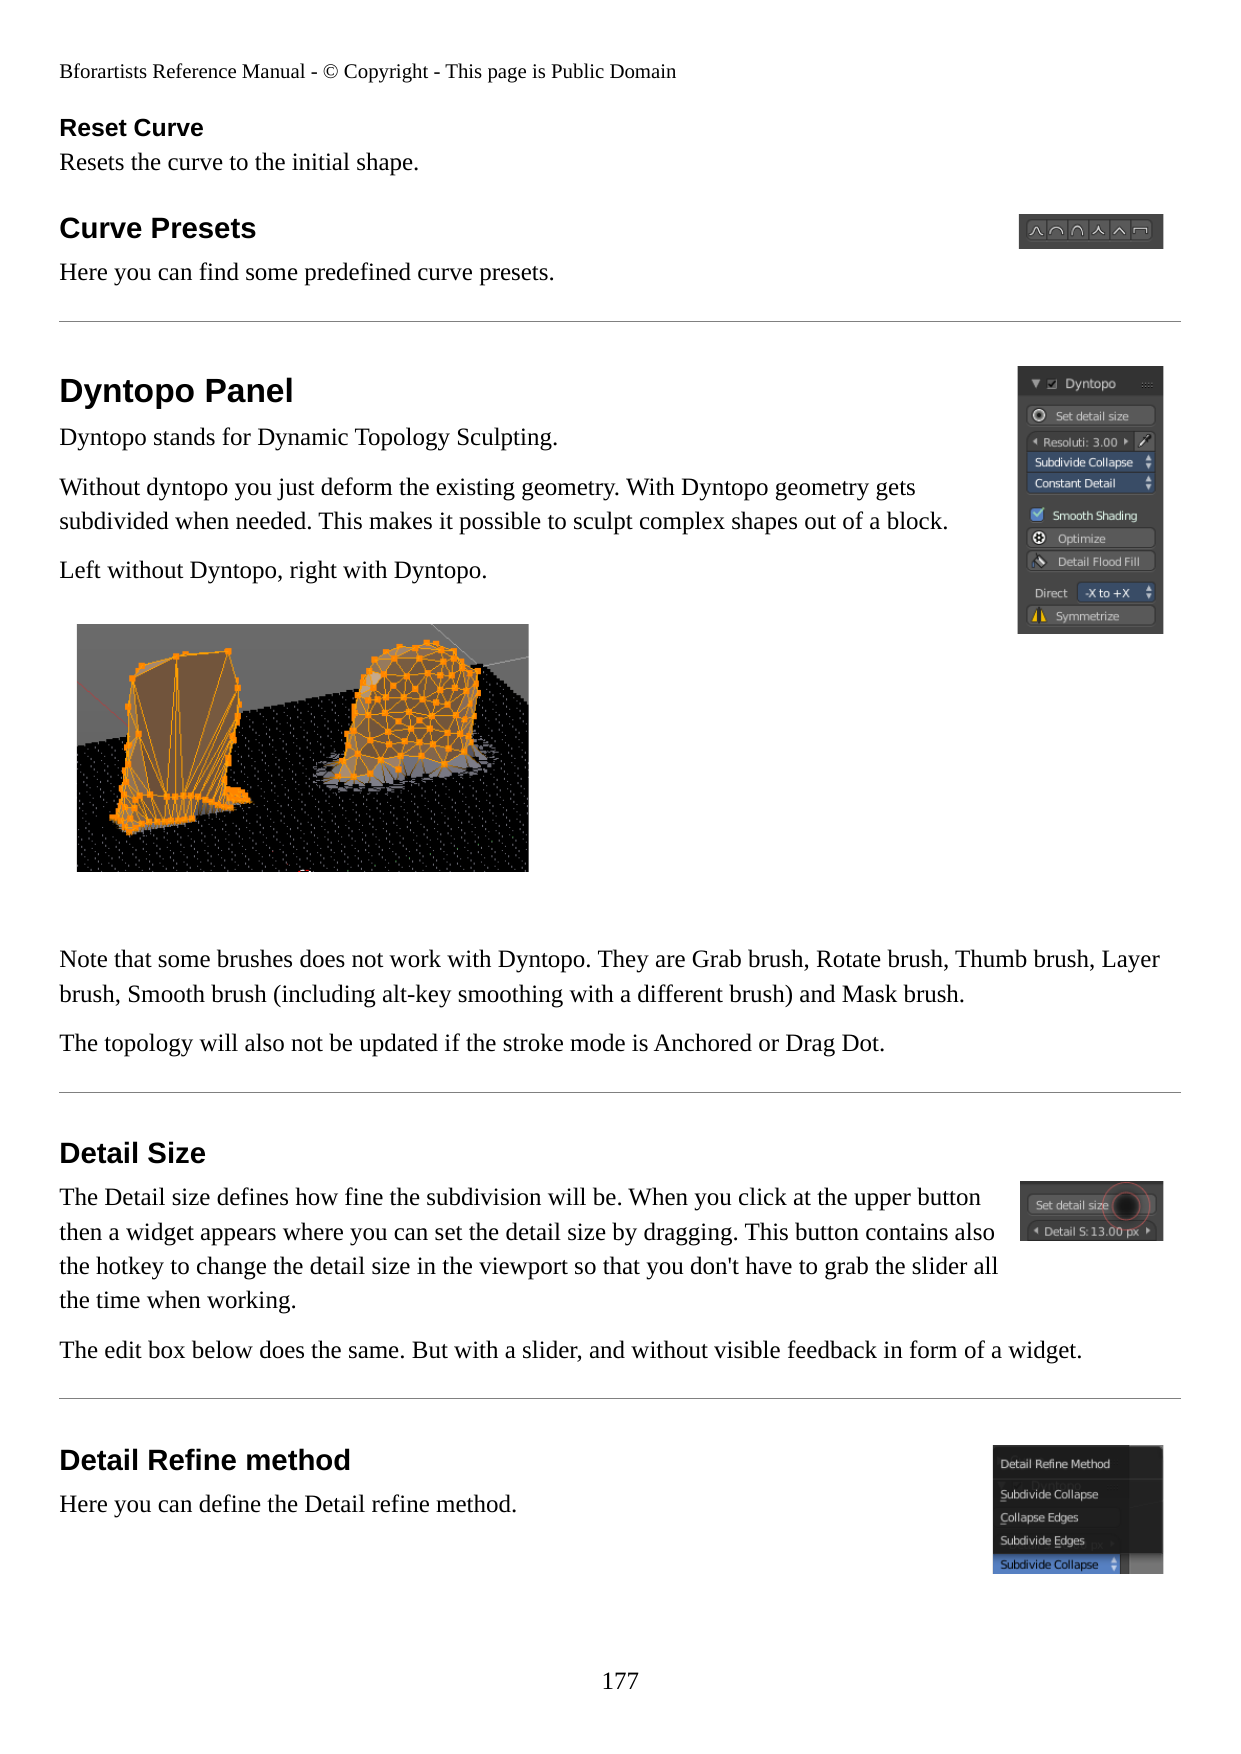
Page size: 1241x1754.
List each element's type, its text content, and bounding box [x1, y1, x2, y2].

text Here you can find some predefined curve presets. [59, 257, 1181, 286]
text The topology will also not be updated if the stroke mode is Anchored or Drag Dot. [59, 1028, 1181, 1057]
text Note that some brushes does not work with Dyntopo. They are Grab brush, Rotate brush, Thumb brush, Layer brush, Smooth brush (including alt-key smoothing with a different brush) and Mask brush. [59, 944, 1181, 1008]
subtitle Curve Presets [59, 211, 1181, 245]
text Left without Dyntopo, right with Dyntopo. [59, 555, 1017, 584]
picture [1020, 1181, 1164, 1241]
text Dyntopo stands for Dynamic Topology Sculpting. [59, 422, 1017, 451]
subtitle Detail Size [59, 1136, 1181, 1170]
subtitle Dyntopo Panel [59, 371, 1017, 410]
text Resets the curve to the initial shape. [59, 147, 1181, 176]
picture [1018, 214, 1164, 249]
subtitle [1164, 371, 1181, 410]
text Without dyntopo you just deform the existing geometry. With Dyntopo geometry gets subdivided when needed. This makes it possible to sculpt complex shapes out of a block. [59, 472, 1017, 535]
text The Detail size defines how fine the subdivision will be. When you click at the upper button then a widget appears where you can set the detail size by dragging. This button contains also the hotkey to change the detail size in the viewport so that you don't have to grab the slider all the time when working. [59, 1182, 1181, 1314]
subtitle Reset Curve [59, 113, 1181, 141]
subtitle Detail Refine method [59, 1442, 1181, 1476]
text The edit box below does the same. But with a slider, and without visible feedback in form of a widget. [59, 1335, 1181, 1363]
text Here you can define the Detail refine method. [59, 1489, 992, 1517]
picture [992, 1445, 1164, 1574]
picture [1017, 366, 1164, 634]
picture [76, 624, 529, 872]
